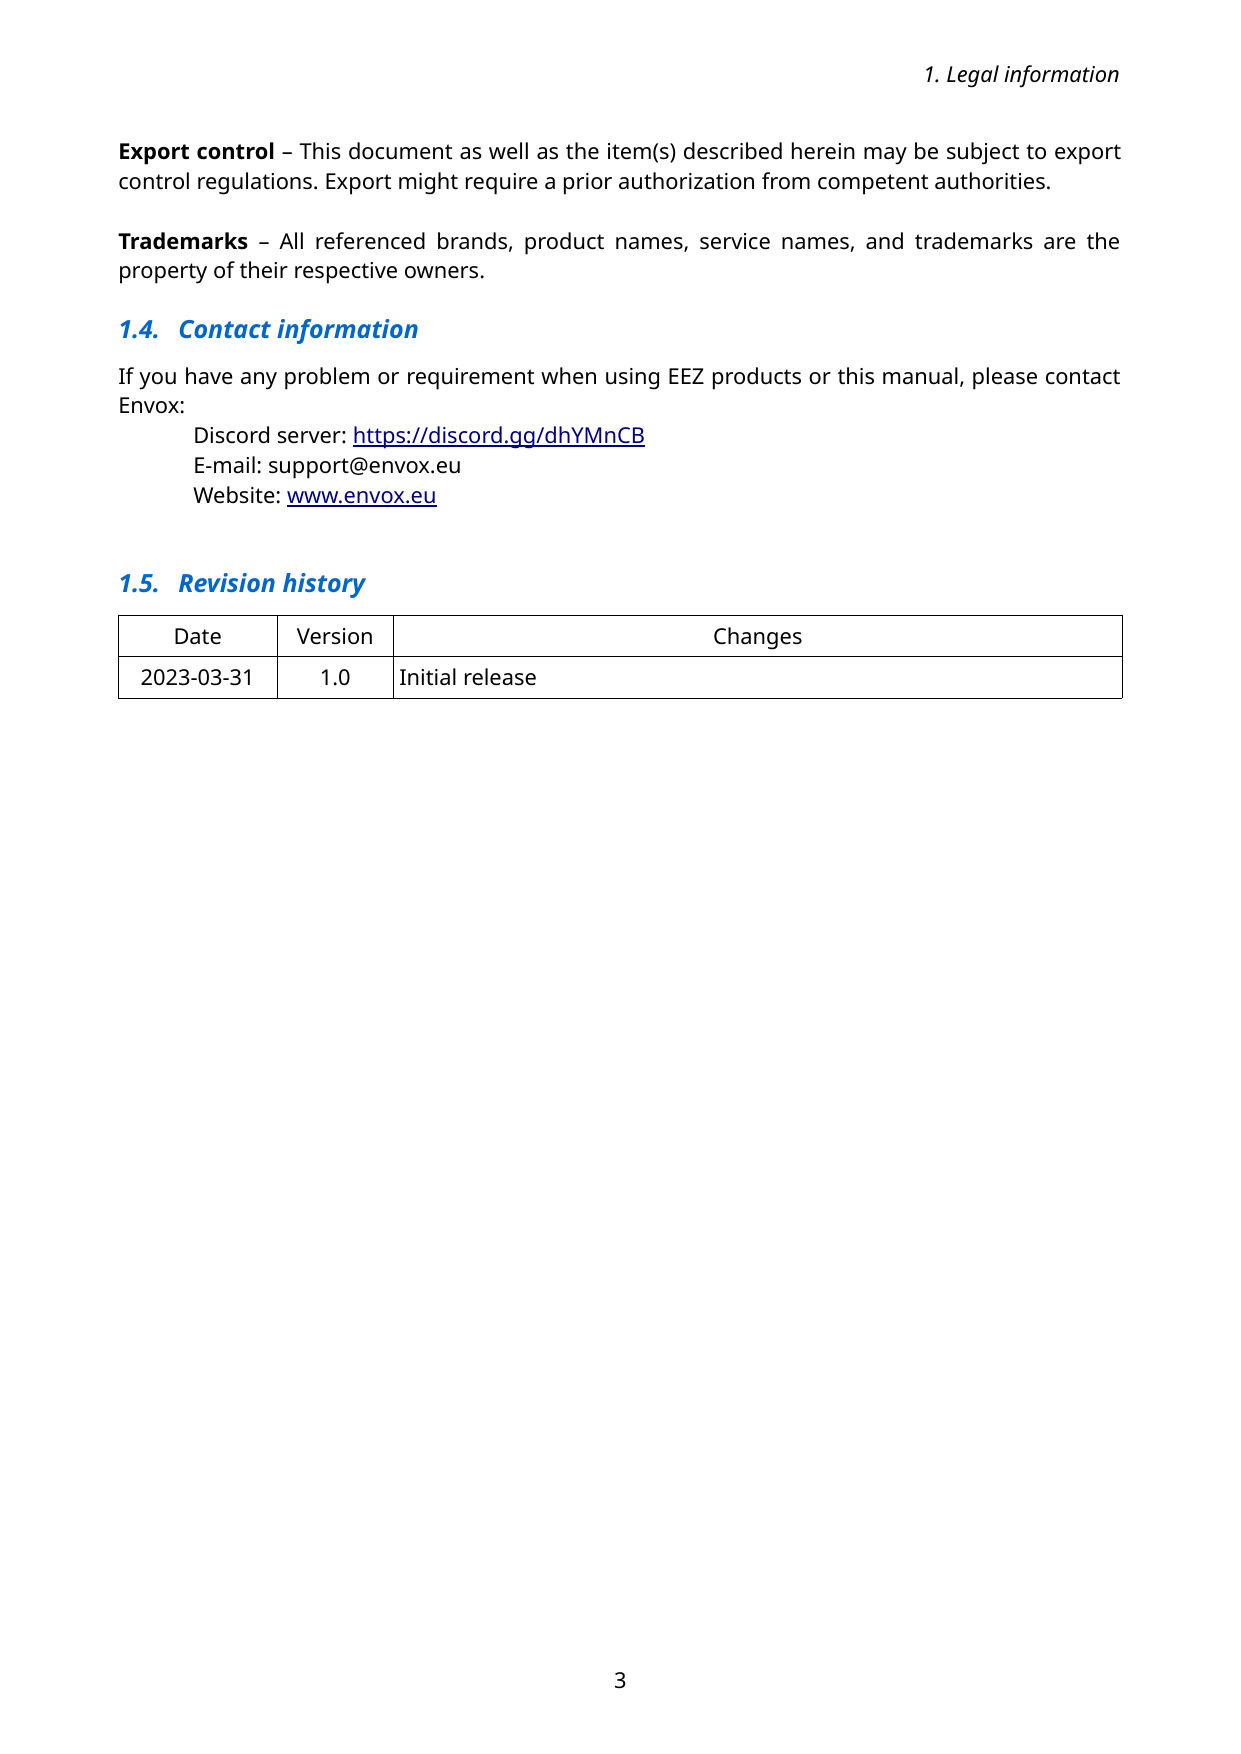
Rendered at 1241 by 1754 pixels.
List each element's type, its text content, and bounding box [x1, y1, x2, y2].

text Trademarks – All referenced brands, product names, service names, and trademarks are the property of their respective owners. [118, 226, 1122, 285]
text If you have any problem or requirement when using EEZ products or this manual, please contact Envox: [118, 361, 1122, 420]
table_header Version [278, 616, 393, 656]
table_header Changes [394, 616, 1122, 656]
text E-mail: support@envox.eu [193, 450, 1122, 480]
table_header Date [119, 616, 277, 656]
text Export control – This document as well as the item(s) described herein may be subject to export control regulations. Export might require a prior authorization from competent authorities. [118, 136, 1122, 196]
text Website: www.envox.eu [193, 480, 1122, 510]
table_cell Initial release [394, 657, 1122, 698]
text Discord server: https://discord.gg/dhYMnCB [193, 420, 1122, 450]
table_cell 1.0 [278, 657, 393, 698]
subtitle Contact information [118, 312, 1122, 346]
table_cell 2023-03-31 [119, 657, 277, 698]
subtitle Revision history [118, 566, 1122, 600]
